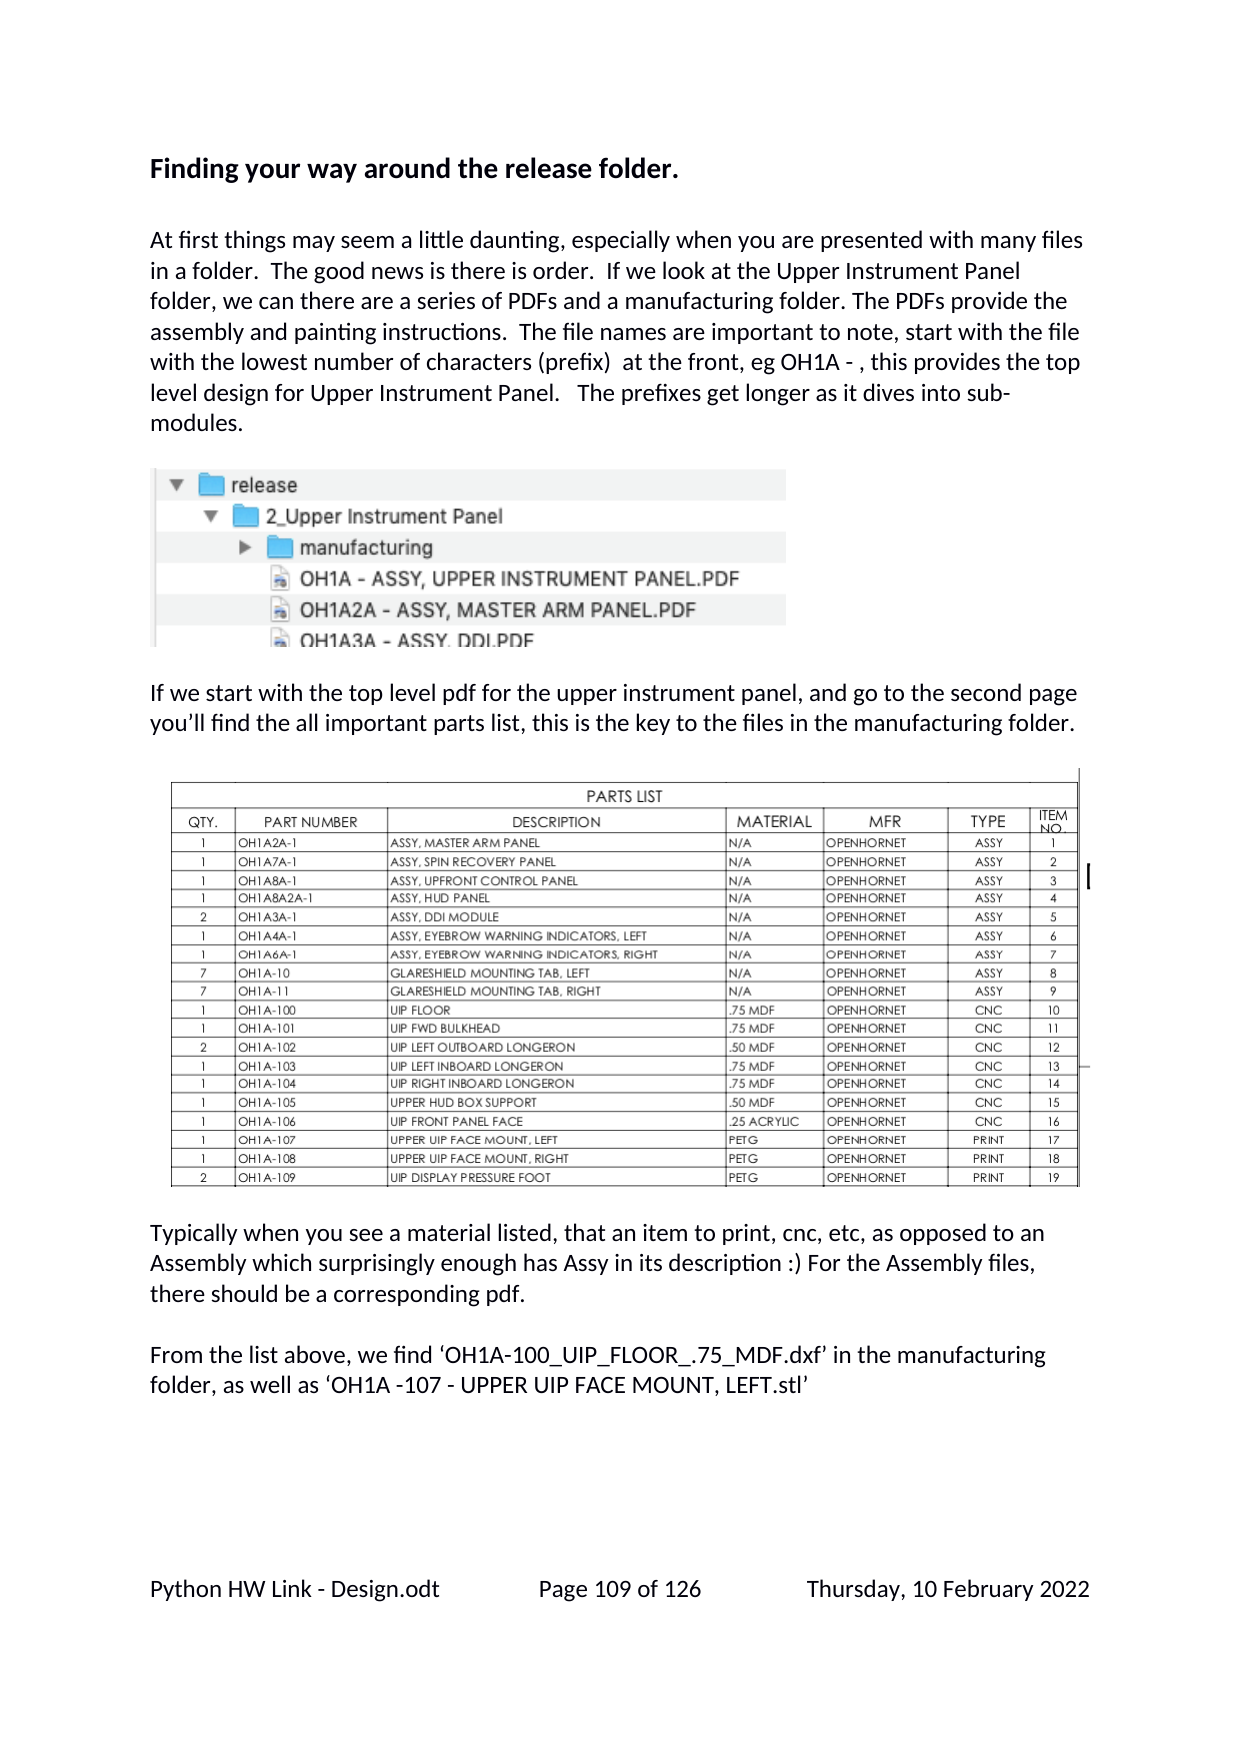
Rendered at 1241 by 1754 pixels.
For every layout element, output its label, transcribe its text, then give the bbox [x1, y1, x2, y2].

text If we start with the top level pdf for the upper instrument panel, and go to the second page you’ll find the all important parts list, this is the key to the files in the manufacturing folder. [150, 677, 1090, 738]
subtitle Finding your way around the release folder. [150, 150, 1090, 186]
text At first things may seem a little daunting, especially when you are presented with many files in a folder. The good news is there is order. If we look at the Upper Instrument Panel folder, we can there are a series of PDFs and a manufacturing folder. The PDFs provide the assembly and painting instructions. The file names are important to note, start with the file with the lowest number of characters (prefix) at the front, eg OH1A - , this provides the top level design for Upper Instrument Panel. The prefixes get longer as it dives into sub-modules. [150, 224, 1090, 438]
text Typically when you see a material listed, that an item to print, cnc, etc, as opposed to an Assembly which surprisingly enough has Assy in its description :) For the Assembly files, there should be a corresponding pdf. [150, 1217, 1090, 1308]
picture [150, 468, 786, 647]
picture [150, 768, 1091, 1187]
text From the list above, we find ‘OH1A-100_UIP_FLOOR_.75_MDF.dxf’ in the manufacturing folder, as well as ‘OH1A -107 - UPPER UIP FACE MOUNT, LEFT.stl’ [150, 1339, 1090, 1400]
